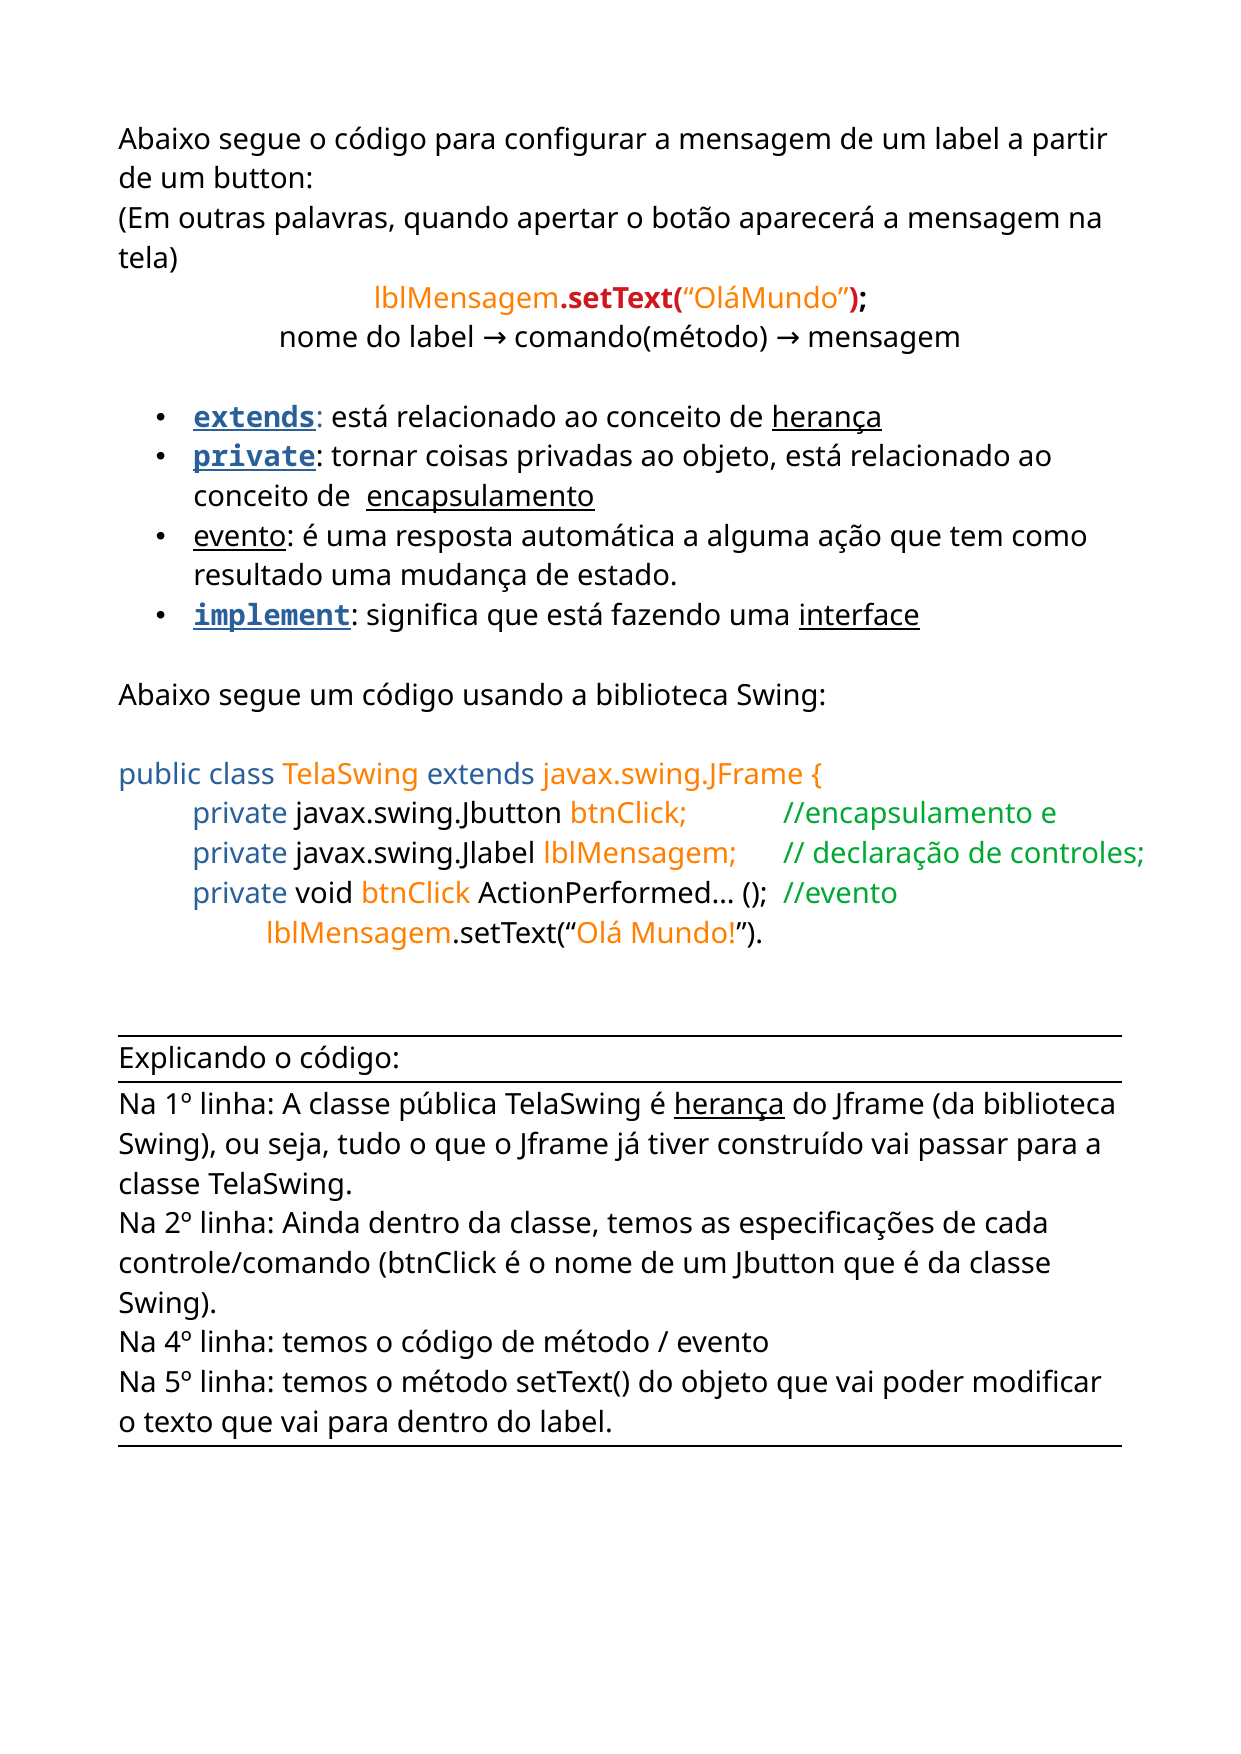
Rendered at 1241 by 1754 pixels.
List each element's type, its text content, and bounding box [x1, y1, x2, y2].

text Explicando o código: [118, 1037, 1122, 1081]
text Na 1º linha: A classe pública TelaSwing é herança do Jframe (da biblioteca Swing), ou seja, tudo o que o Jframe já tiver construído vai passar para a classe TelaSwing. [118, 1083, 1122, 1203]
text Na 4º linha: temos o código de método / evento [118, 1322, 1122, 1361]
list private: tornar coisas privadas ao objeto, está relacionado ao conceito de encapsulamento [156, 436, 1122, 515]
text lblMensagem.setText(“OláMundo”); [118, 277, 1122, 317]
text nome do label → comando(método) → mensagem [118, 317, 1122, 356]
text Na 5º linha: temos o método setText() do objeto que vai poder modificar o texto que vai para dentro do label. [118, 1361, 1122, 1445]
list evento: é uma resposta automática a alguma ação que tem como resultado uma mudança de estado. [156, 515, 1122, 594]
list extends: está relacionado ao conceito de herança [156, 396, 1122, 436]
text Abaixo segue um código usando a biblioteca Swing: [118, 674, 1122, 713]
text Na 2º linha: Ainda dentro da classe, temos as especificações de cada controle/comando (btnClick é o nome de um Jbutton que é da classe Swing). [118, 1203, 1122, 1322]
list implement: significa que está fazendo uma interface [156, 594, 1122, 634]
text private javax.swing.Jbutton btnClick; //encapsulamento e [118, 793, 1122, 832]
text Abaixo segue o código para configurar a mensagem de um label a partir de um button: [118, 118, 1122, 197]
text public class TelaSwing extends javax.swing.JFrame { [118, 753, 1122, 793]
text private javax.swing.Jlabel lblMensagem; // declaração de controles; [118, 832, 1157, 872]
text private void btnClick ActionPerformed… (); //evento [118, 872, 1122, 912]
text lblMensagem.setText(“Olá Mundo!”). [118, 912, 1122, 952]
text (Em outras palavras, quando apertar o botão aparecerá a mensagem na tela) [118, 197, 1122, 277]
